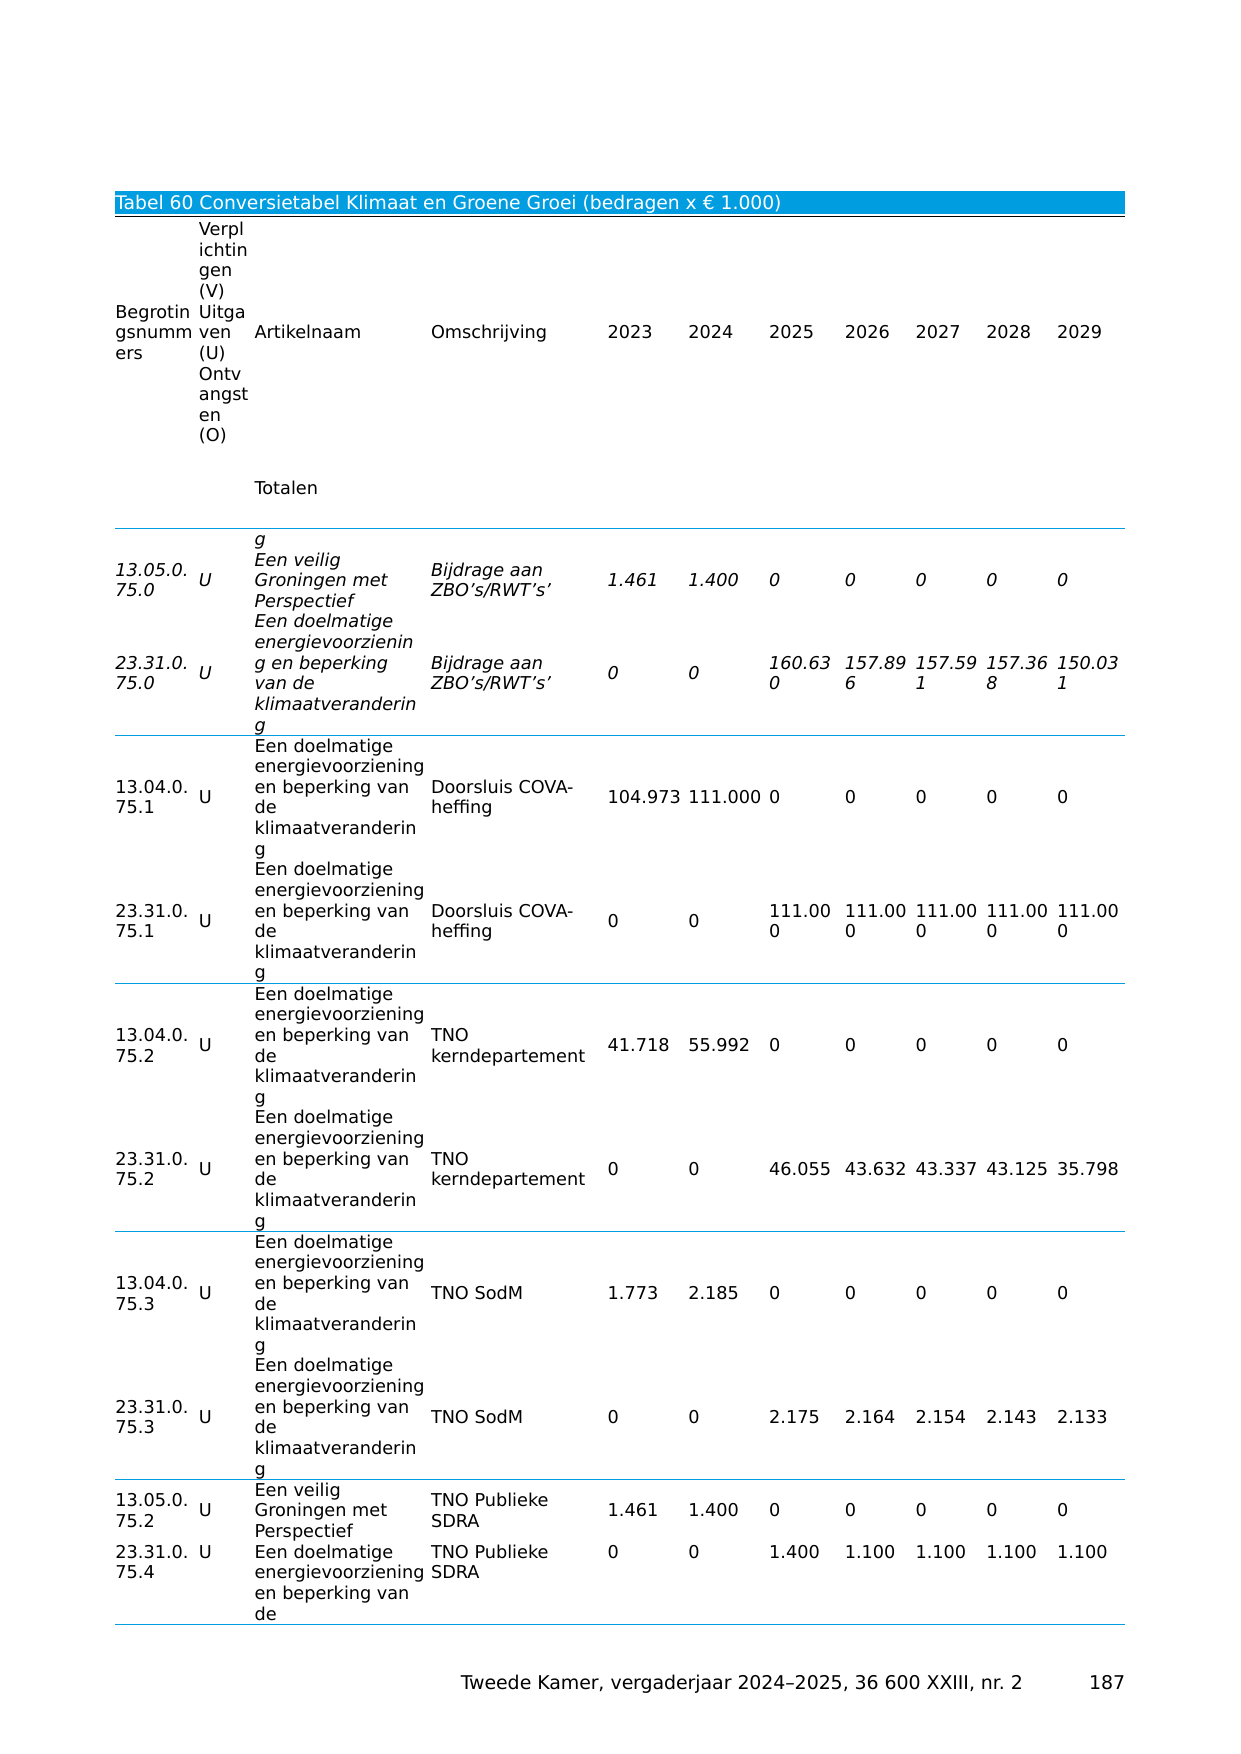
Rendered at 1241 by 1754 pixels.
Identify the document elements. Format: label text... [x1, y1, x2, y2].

table_cell Artikelnaam [251, 217, 428, 449]
table_cell 0 [766, 984, 842, 1107]
table_cell U [196, 550, 251, 611]
table_cell 0 [983, 736, 1054, 859]
table_cell 2023 [605, 217, 685, 449]
table_cell 0 [913, 550, 983, 611]
table_cell 0 [842, 550, 912, 611]
table_cell 1.773 [605, 1232, 685, 1355]
table_cell Een doelmatige energievoorziening en beperking van de klimaatverandering [251, 1355, 428, 1479]
table_cell 0 [685, 611, 766, 735]
table_cell [766, 529, 842, 549]
table_cell Een doelmatige energievoorziening en beperking van de klimaatverandering [251, 1232, 428, 1355]
table_cell [605, 502, 685, 528]
table_cell Doorsluis COVA-heffing [428, 736, 604, 859]
table_cell Een veilig Groningen met Perspectief [251, 1480, 428, 1542]
table_cell Doorsluis COVA-heffing [428, 859, 604, 983]
table_cell 2024 [685, 217, 766, 449]
table_cell Een doelmatige energievoorziening en beperking van de klimaatverandering [251, 984, 428, 1107]
table_cell U [196, 1108, 251, 1231]
table_cell 23.31.0.75.0 [115, 611, 196, 735]
table_cell 0 [983, 984, 1054, 1107]
table_cell 111.000 [766, 859, 842, 983]
table_cell 0 [685, 1108, 766, 1231]
table_cell [685, 529, 766, 549]
table_cell 157.896 [842, 611, 912, 735]
table_cell [115, 502, 196, 528]
table_cell U [196, 1542, 251, 1624]
table_cell 1.100 [983, 1542, 1054, 1624]
table_cell 0 [605, 1108, 685, 1231]
table_cell [983, 502, 1054, 528]
table_cell [115, 529, 196, 549]
table_cell [983, 529, 1054, 549]
table_cell 0 [913, 1480, 983, 1542]
table_cell [913, 475, 983, 502]
table_cell [766, 449, 842, 475]
table_cell Een doelmatige energievoorziening en beperking van de klimaatverandering [251, 611, 428, 735]
table_cell Bijdrage aan ZBO’s/RWT’s’ [428, 611, 604, 735]
table_cell 2.164 [842, 1355, 912, 1479]
table_cell 104.973 [605, 736, 685, 859]
table_cell [842, 529, 912, 549]
table_cell [1054, 449, 1125, 475]
table_cell [842, 475, 912, 502]
table_cell U [196, 859, 251, 983]
table_cell [196, 449, 251, 475]
table_cell U [196, 1232, 251, 1355]
table_cell 0 [1054, 550, 1125, 611]
table_cell 0 [685, 859, 766, 983]
table_cell 35.798 [1054, 1108, 1125, 1231]
table_cell 0 [913, 1232, 983, 1355]
table_cell [115, 475, 196, 502]
table_cell 0 [1054, 736, 1125, 859]
table_cell [196, 475, 251, 502]
table_cell 0 [605, 859, 685, 983]
table_cell Een doelmatige energievoorziening en beperking van de [251, 1542, 428, 1624]
table_cell Verplichtingen (V) Uitgaven (U) Ontvangsten (O) [196, 217, 251, 449]
table_cell [983, 449, 1054, 475]
table_cell [196, 502, 251, 528]
table_cell U [196, 1355, 251, 1479]
table_cell 157.591 [913, 611, 983, 735]
table_cell [685, 449, 766, 475]
table_cell 23.31.0.75.3 [115, 1355, 196, 1479]
table_cell [983, 475, 1054, 502]
table_cell 0 [605, 611, 685, 735]
table_cell 13.04.0.75.1 [115, 736, 196, 859]
table_cell [1054, 475, 1125, 502]
table_cell 41.718 [605, 984, 685, 1107]
table_cell Een doelmatige energievoorziening en beperking van de klimaatverandering [251, 1108, 428, 1231]
table_cell 0 [913, 984, 983, 1107]
table_cell Totalen [251, 475, 428, 502]
table_cell Een veilig Groningen met Perspectief [251, 550, 428, 611]
table_cell 0 [913, 736, 983, 859]
table_cell [251, 449, 428, 475]
table_cell 0 [685, 1355, 766, 1479]
table_cell [842, 502, 912, 528]
table_cell 0 [983, 550, 1054, 611]
table_cell [1054, 502, 1125, 528]
table_cell Begrotingsnummers [115, 217, 196, 449]
table_cell 2025 [766, 217, 842, 449]
table_cell [428, 475, 604, 502]
table_cell 1.100 [913, 1542, 983, 1624]
table_cell TNO kerndepartement [428, 1108, 604, 1231]
table_cell [196, 529, 251, 549]
table_cell 0 [766, 736, 842, 859]
table_cell U [196, 736, 251, 859]
table_cell 0 [766, 1480, 842, 1542]
table_cell 157.368 [983, 611, 1054, 735]
table_cell [685, 502, 766, 528]
table_cell 2.175 [766, 1355, 842, 1479]
table_cell 23.31.0.75.4 [115, 1542, 196, 1624]
table_cell 13.04.0.75.3 [115, 1232, 196, 1355]
table_cell 13.05.0.75.0 [115, 550, 196, 611]
table_cell [115, 449, 196, 475]
table_cell [605, 475, 685, 502]
table_cell 2027 [913, 217, 983, 449]
table_cell [685, 475, 766, 502]
table_cell 2026 [842, 217, 912, 449]
table_cell Een doelmatige energievoorziening en beperking van de klimaatverandering [251, 859, 428, 983]
table_cell 13.05.0.75.2 [115, 1480, 196, 1542]
table_cell 2.143 [983, 1355, 1054, 1479]
table_cell 0 [842, 736, 912, 859]
table_cell 23.31.0.75.1 [115, 859, 196, 983]
table_cell 0 [605, 1355, 685, 1479]
table_cell [842, 449, 912, 475]
table_cell [913, 529, 983, 549]
table_cell [1054, 529, 1125, 549]
table_cell 1.400 [685, 1480, 766, 1542]
table_cell 0 [842, 1480, 912, 1542]
table_cell g [251, 529, 428, 549]
table_cell 160.630 [766, 611, 842, 735]
table_cell 1.100 [842, 1542, 912, 1624]
table_cell 1.461 [605, 550, 685, 611]
table_cell TNO kerndepartement [428, 984, 604, 1107]
table_cell 46.055 [766, 1108, 842, 1231]
table_cell [766, 502, 842, 528]
table_cell [913, 449, 983, 475]
table_cell [605, 449, 685, 475]
table_cell 150.031 [1054, 611, 1125, 735]
table_cell 1.400 [685, 550, 766, 611]
table_cell 111.000 [685, 736, 766, 859]
table_cell TNO Publieke SDRA [428, 1542, 604, 1624]
table_cell 0 [766, 550, 842, 611]
table_cell 13.04.0.75.2 [115, 984, 196, 1107]
table_cell [428, 529, 604, 549]
table_cell 43.337 [913, 1108, 983, 1231]
table_cell U [196, 984, 251, 1107]
table_cell 2.185 [685, 1232, 766, 1355]
table_cell 55.992 [685, 984, 766, 1107]
table_cell [766, 475, 842, 502]
table_cell [428, 449, 604, 475]
table_cell 111.000 [983, 859, 1054, 983]
table_cell 2.133 [1054, 1355, 1125, 1479]
table_cell [913, 502, 983, 528]
table_cell 2.154 [913, 1355, 983, 1479]
table_cell TNO Publieke SDRA [428, 1480, 604, 1542]
table_cell [251, 502, 428, 528]
table_cell Omschrijving [428, 217, 604, 449]
table_cell 111.000 [1054, 859, 1125, 983]
table_cell [605, 529, 685, 549]
table_cell 43.125 [983, 1108, 1054, 1231]
table_cell 1.461 [605, 1480, 685, 1542]
table_cell 43.632 [842, 1108, 912, 1231]
table_cell U [196, 611, 251, 735]
table_cell U [196, 1480, 251, 1542]
table_cell 1.100 [1054, 1542, 1125, 1624]
table_cell 0 [766, 1232, 842, 1355]
table_cell TNO SodM [428, 1355, 604, 1479]
table_cell Een doelmatige energievoorziening en beperking van de klimaatverandering [251, 736, 428, 859]
table_cell Bijdrage aan ZBO’s/RWT’s’ [428, 550, 604, 611]
table_cell 0 [842, 984, 912, 1107]
table_cell TNO SodM [428, 1232, 604, 1355]
table_cell 2028 [983, 217, 1054, 449]
table_cell 0 [685, 1542, 766, 1624]
table_cell [428, 502, 604, 528]
table_cell 111.000 [842, 859, 912, 983]
table_cell 0 [983, 1480, 1054, 1542]
table_cell 0 [1054, 1232, 1125, 1355]
table_cell 23.31.0.75.2 [115, 1108, 196, 1231]
table_cell 0 [983, 1232, 1054, 1355]
table_cell 1.400 [766, 1542, 842, 1624]
table_cell 0 [1054, 984, 1125, 1107]
table_cell 0 [1054, 1480, 1125, 1542]
table_cell 0 [842, 1232, 912, 1355]
table_cell 111.000 [913, 859, 983, 983]
table_cell 0 [605, 1542, 685, 1624]
table_cell 2029 [1054, 217, 1125, 449]
